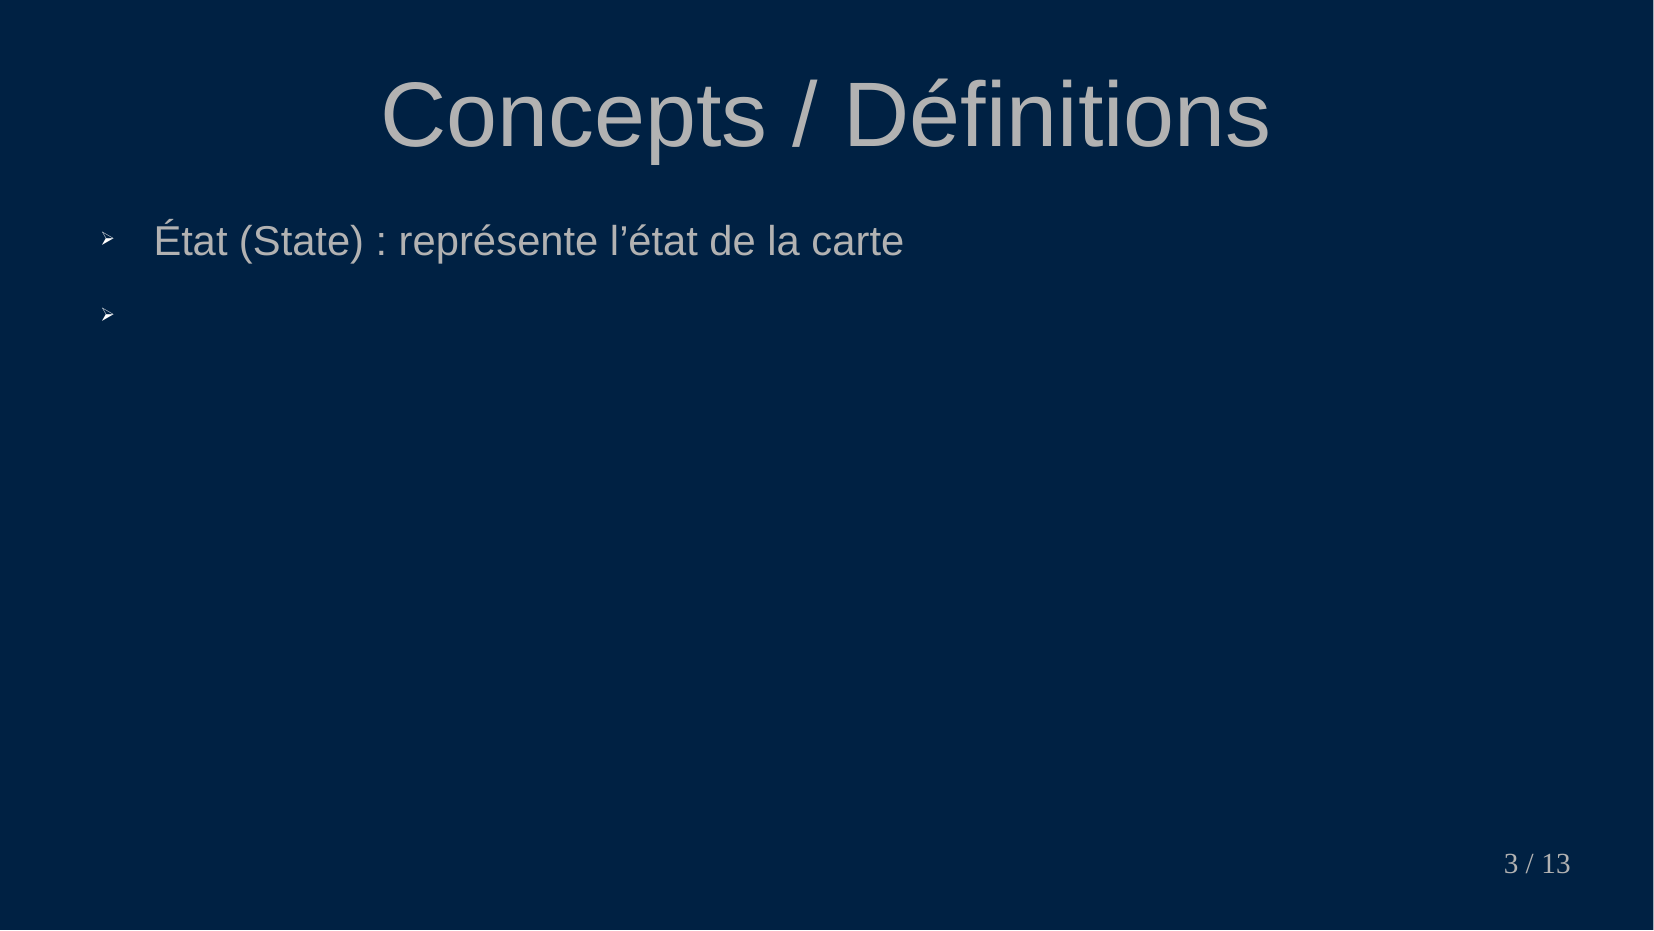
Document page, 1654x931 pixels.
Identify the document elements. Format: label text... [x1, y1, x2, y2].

title Concepts / Définitions [82, 37, 1571, 193]
list État (State) : représente l’état de la carte [82, 217, 1571, 758]
